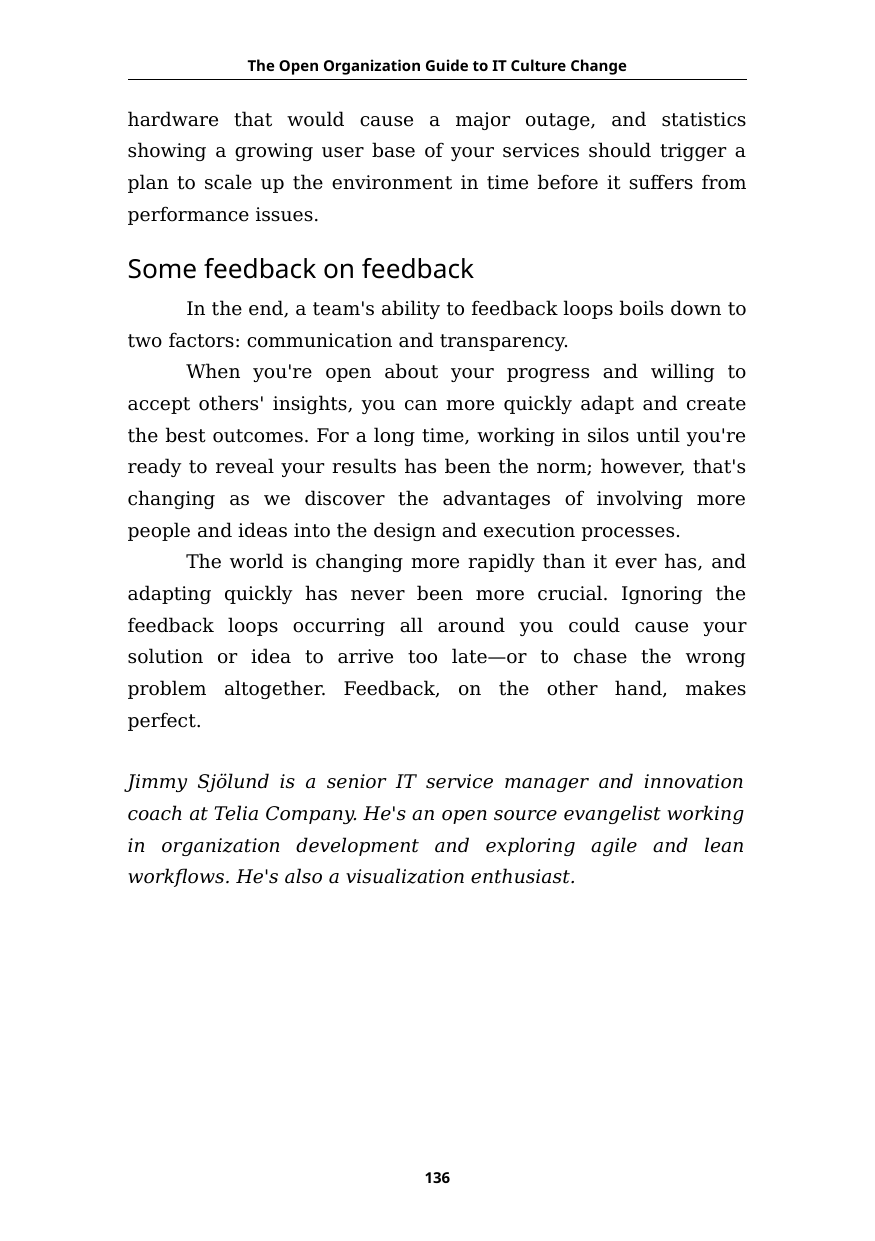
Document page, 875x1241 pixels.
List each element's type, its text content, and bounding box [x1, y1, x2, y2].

text In the end, a team's ability to feedback loops boils down to two factors: communication and transparency. [127, 298, 747, 352]
text Jimmy Sjölund is a senior IT service manager and innovation coach at Telia Company. He's an open source evangelist working in organization development and exploring agile and lean workflows. He's also a visualization enthusiast. [127, 772, 747, 888]
text hardware that would cause a major outage, and statistics showing a growing user base of your services should trigger a plan to scale up the environment in time before it suffers from performance issues. [127, 109, 747, 226]
text When you're open about your progress and willing to accept others' insights, you can more quickly adapt and create the best outcomes. For a long time, working in silos until you're ready to reveal your results has been the norm; however, that's changing as we discover the advantages of involving more people and ideas into the design and execution processes. [127, 362, 747, 542]
subtitle Some feedback on feedback [127, 250, 747, 286]
text The world is changing more rapidly than it ever has, and adapting quickly has never been more crucial. Ignoring the feedback loops occurring all around you could cause your solution or idea to arrive too late—or to chase the wrong problem altogether. Feedback, on the other hand, makes perfect. [127, 552, 747, 732]
